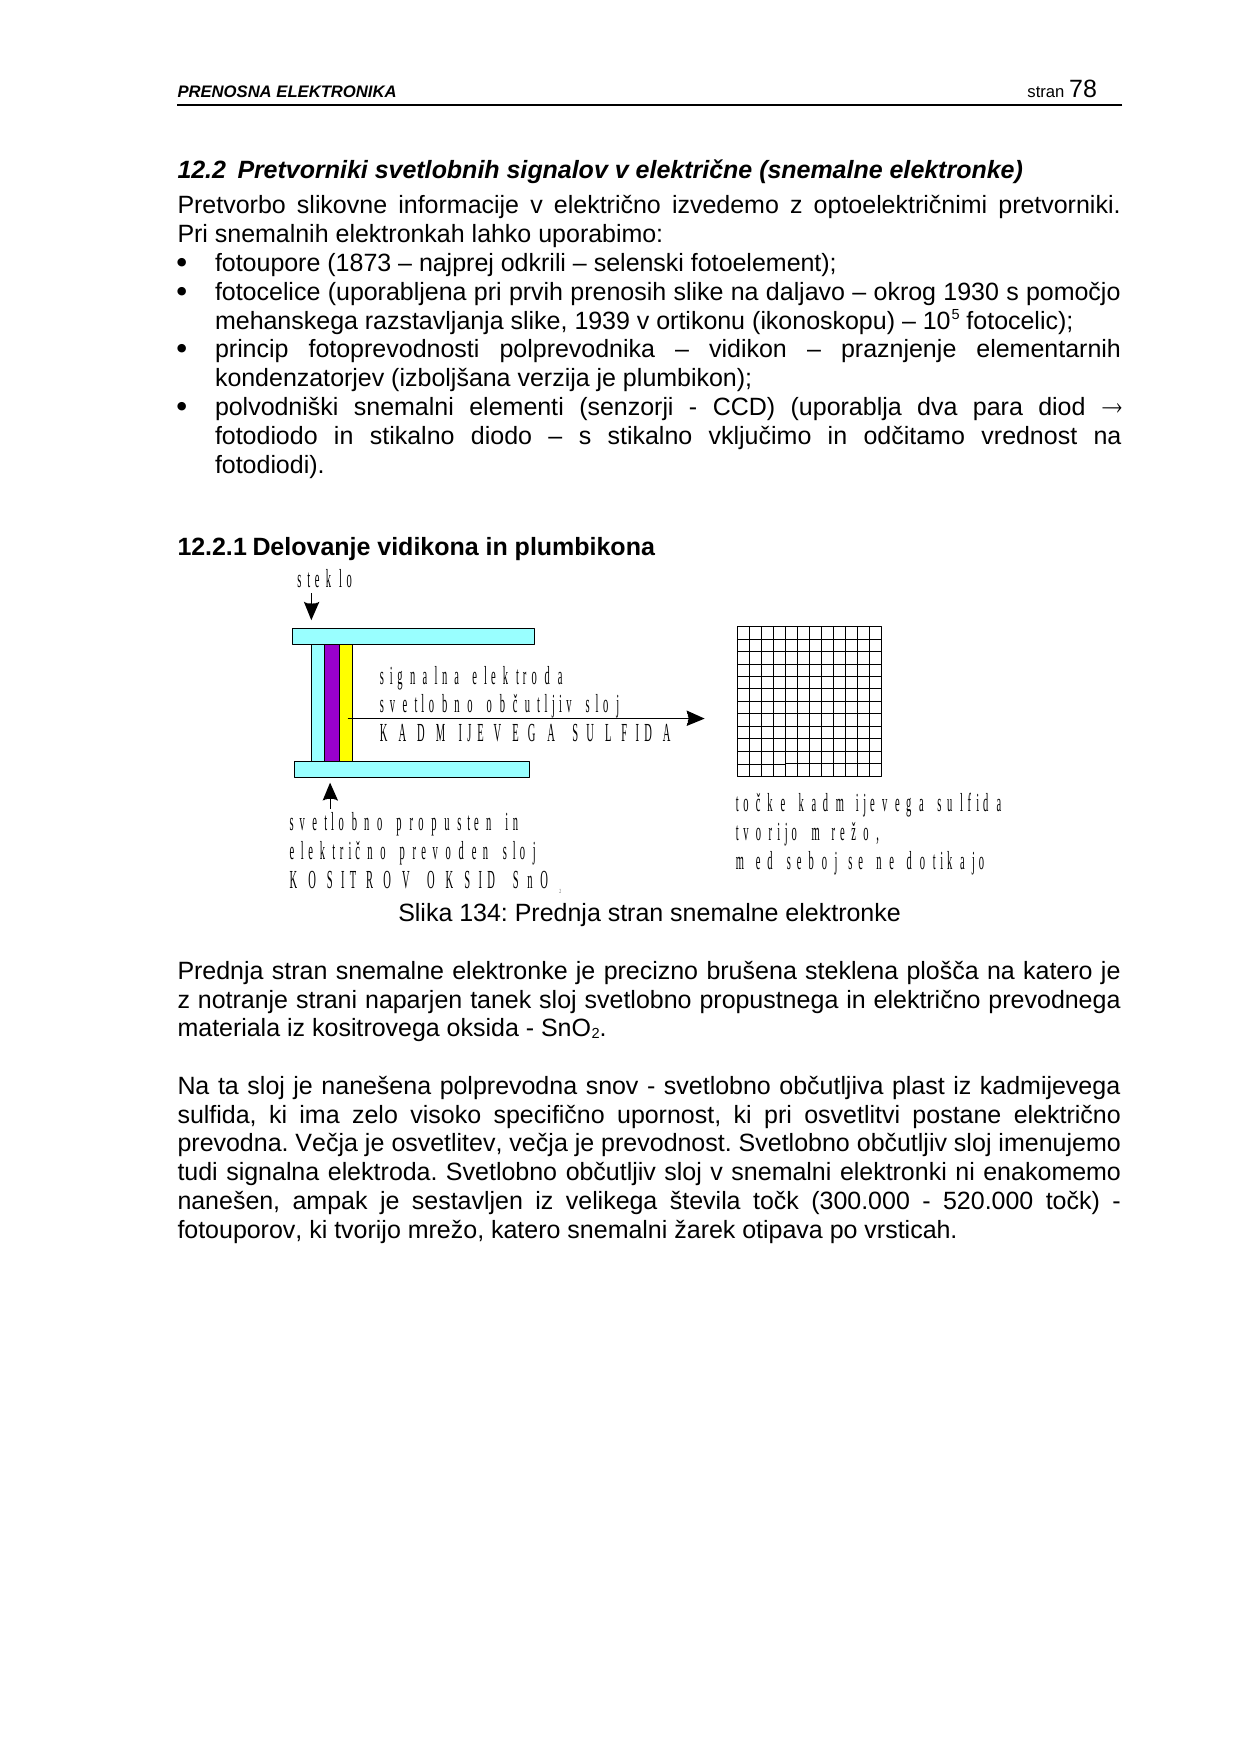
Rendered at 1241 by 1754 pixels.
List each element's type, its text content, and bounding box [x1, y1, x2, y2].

list fotoupore (1873 – najprej odkrili – selenski fotoelement); [177, 248, 1122, 277]
table_header [170, 567, 1129, 898]
subtitle Delovanje vidikona in plumbikona [177, 532, 1122, 561]
text Prednja stran snemalne elektronke je precizno brušena steklena plošča na katero je z notranje strani naparjen tanek sloj svetlobno propustnega in električno prevodnega materiala iz kositrovega oksida - SnO2. [177, 956, 1122, 1042]
text Pretvorbo slikovne informacije v električno izvedemo z optoelektričnimi pretvorniki. Pri snemalnih elektronkah lahko uporabimo: [177, 191, 1122, 248]
list polvodniški snemalni elementi (senzorji - CCD) (uporablja dva para diod  fotodiodo in stikalno diodo – s stikalno vključimo in odčitamo vrednost na fotodiodi). [177, 392, 1122, 478]
text Na ta sloj je nanešena polprevodna snov - svetlobno občutljiva plast iz kadmijevega sulfida, ki ima zelo visoko specifično upornost, ki pri osvetlitvi postane električno prevodna. Večja je osvetlitev, večja je prevodnost. Svetlobno občutljiv sloj imenujemo tudi signalna elektroda. Svetlobno občutljiv sloj v snemalni elektronki ni enakomemo nanešen, ampak je sestavljen iz velikega števila točk (300.000 - 520.000 točk) - fotouporov, ki tvorijo mrežo, katero snemalni žarek otipava po vrsticah. [177, 1071, 1122, 1243]
table_cell Slika 134: Prednja stran snemalne elektronke [170, 899, 1129, 927]
subtitle Pretvorniki svetlobnih signalov v električne (snemalne elektronke) [177, 156, 1122, 184]
list fotocelice (uporabljena pri prvih prenosih slike na daljavo – okrog 1930 s pomočjo mehanskega razstavljanja slike, 1939 v ortikonu (ikonoskopu) – 105 fotocelic); [177, 277, 1122, 334]
list princip fotoprevodnosti polprevodnika – vidikon – praznjenje elementarnih kondenzatorjev (izboljšana verzija je plumbikon); [177, 334, 1122, 392]
